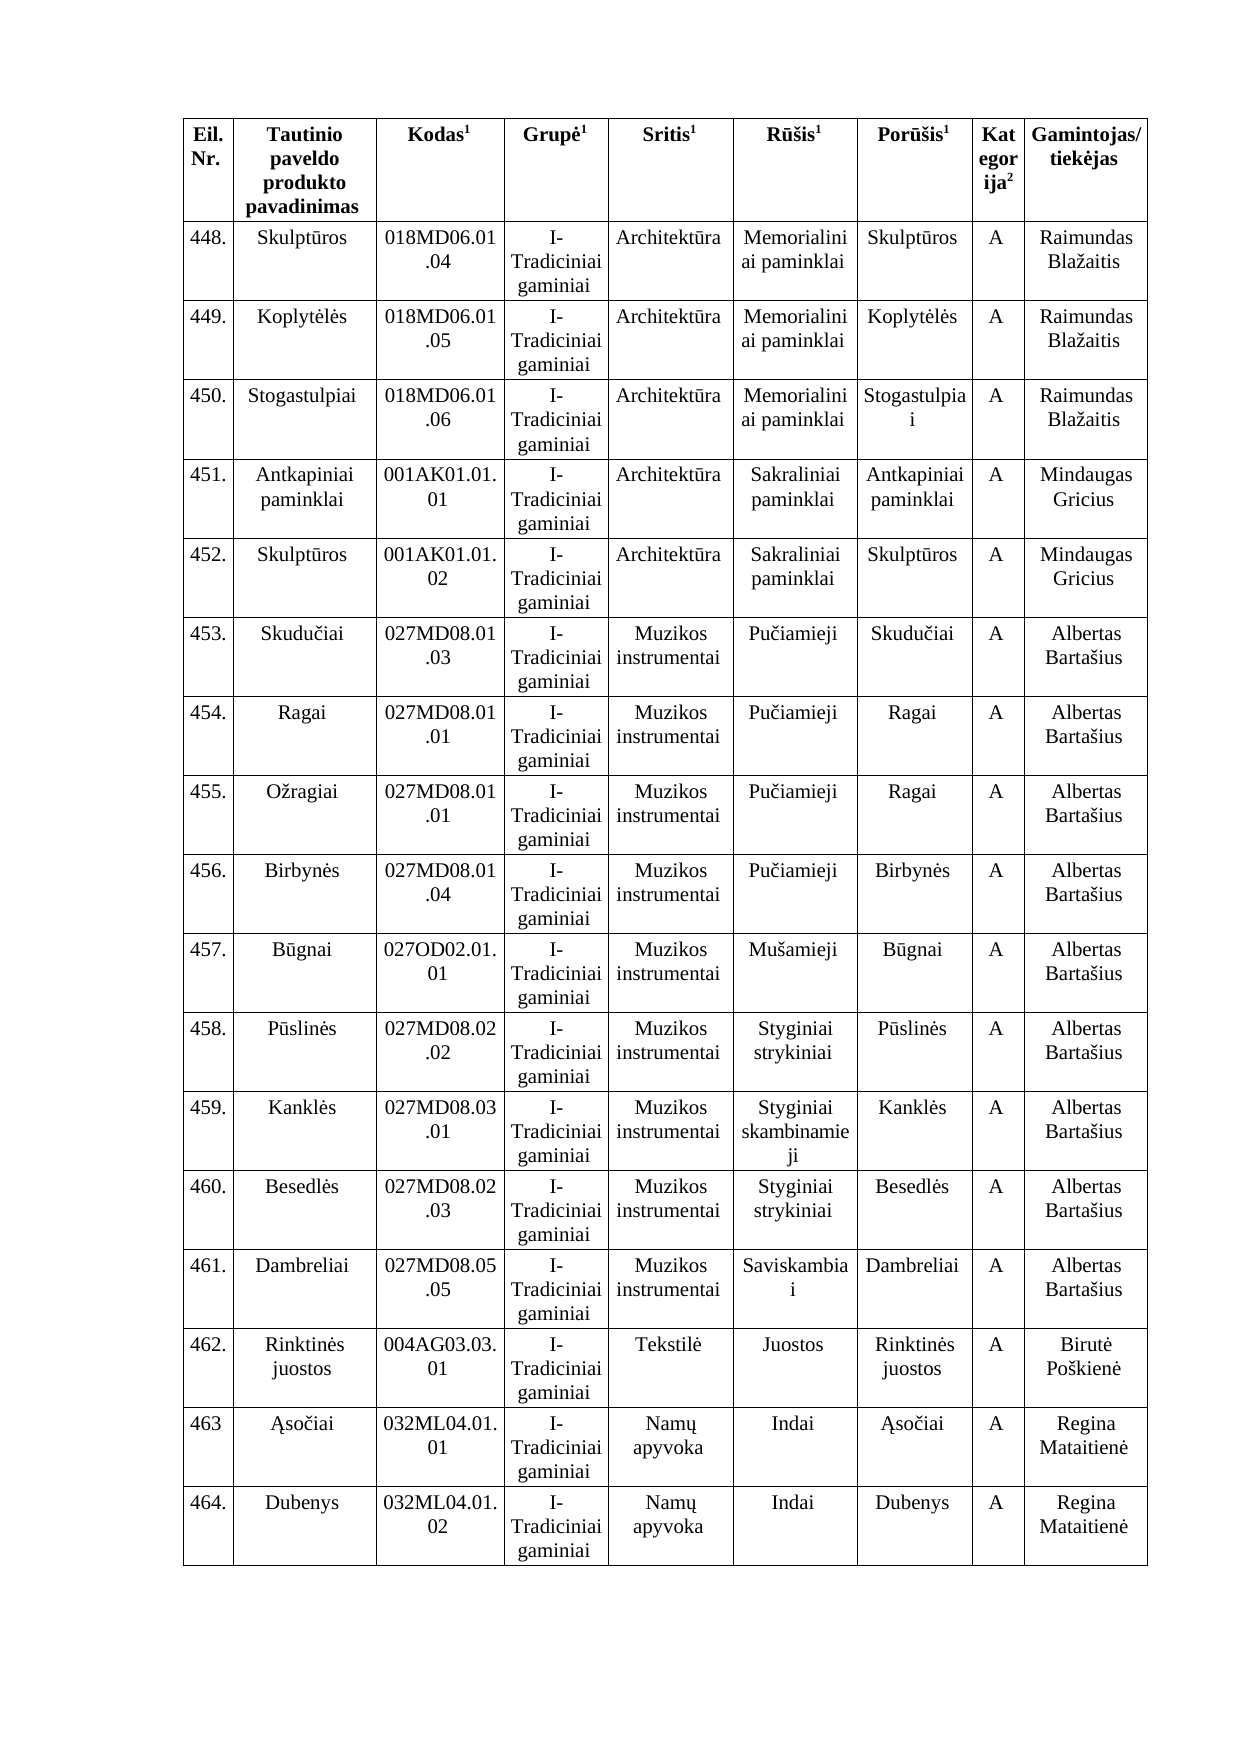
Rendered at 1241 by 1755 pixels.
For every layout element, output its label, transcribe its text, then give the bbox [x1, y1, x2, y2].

table_cell Architektūra [609, 460, 733, 537]
table_cell Albertas Bartašius [1025, 618, 1147, 696]
table_cell I-Tradiciniai gaminiai [505, 1250, 608, 1328]
table_cell Muzikos instrumentai [609, 1250, 733, 1328]
table_cell Raimundas Blažaitis [1025, 222, 1147, 300]
table_cell Architektūra [609, 539, 733, 617]
table_cell I-Tradiciniai gaminiai [505, 855, 608, 933]
table_cell Dambreliai [234, 1250, 376, 1328]
table_cell 027MD08.01.01 [377, 776, 504, 854]
table_cell Birutė Poškienė [1025, 1329, 1147, 1407]
table_cell Kanklės [858, 1092, 972, 1170]
table_cell Styginiai strykiniai [734, 1013, 857, 1091]
table_cell Ragai [234, 697, 376, 775]
table_cell Skudučiai [234, 618, 376, 696]
table_cell Memorialiniai paminklai [734, 380, 857, 458]
table_cell 027MD08.01.04 [377, 855, 504, 933]
table_cell Rinktinės juostos [858, 1329, 972, 1407]
table_cell Albertas Bartašius [1025, 855, 1147, 933]
table_cell 027MD08.05.05 [377, 1250, 504, 1328]
table_cell Tekstilė [609, 1329, 733, 1407]
table_cell Skulptūros [234, 539, 376, 617]
table_cell A [973, 855, 1024, 933]
table_cell 452. [184, 539, 233, 617]
table_cell Antkapiniai paminklai [234, 460, 376, 537]
table_cell Architektūra [609, 222, 733, 300]
table_cell Pučiamieji [734, 855, 857, 933]
table_cell 018MD06.01.04 [377, 222, 504, 300]
table_cell Albertas Bartašius [1025, 1092, 1147, 1170]
table_cell A [973, 1487, 1024, 1565]
table_cell 001AK01.01.01 [377, 460, 504, 537]
table_cell Stogastulpiai [858, 380, 972, 458]
table_cell 456. [184, 855, 233, 933]
table_cell 027MD08.01.03 [377, 618, 504, 696]
table_cell A [973, 1092, 1024, 1170]
table_cell Rinktinės juostos [234, 1329, 376, 1407]
table_cell Regina Mataitienė [1025, 1408, 1147, 1486]
table_cell Muzikos instrumentai [609, 1092, 733, 1170]
table_cell A [973, 539, 1024, 617]
table_cell Būgnai [234, 934, 376, 1012]
table_header Porūšis1 [858, 119, 972, 221]
table_cell 027MD08.01.01 [377, 697, 504, 775]
table_cell Architektūra [609, 301, 733, 379]
table_cell Muzikos instrumentai [609, 1171, 733, 1249]
table_cell Albertas Bartašius [1025, 776, 1147, 854]
table_cell 455. [184, 776, 233, 854]
table_cell A [973, 460, 1024, 537]
table_cell Stogastulpiai [234, 380, 376, 458]
table_cell Styginiai strykiniai [734, 1171, 857, 1249]
table_cell Birbynės [234, 855, 376, 933]
table_cell Muzikos instrumentai [609, 776, 733, 854]
table_cell Memorialiniai paminklai [734, 301, 857, 379]
table_cell I-Tradiciniai gaminiai [505, 618, 608, 696]
table_cell Pūslinės [234, 1013, 376, 1091]
table_cell Namų apyvoka [609, 1408, 733, 1486]
table_cell Juostos [734, 1329, 857, 1407]
table_cell 004AG03.03.01 [377, 1329, 504, 1407]
table_header Eil. Nr. [184, 119, 233, 221]
table_cell Sakraliniai paminklai [734, 539, 857, 617]
table_cell Styginiai skambinamieji [734, 1092, 857, 1170]
table_cell Koplytėlės [234, 301, 376, 379]
table_header Gamintojas/ tiekėjas [1025, 119, 1147, 221]
table_cell 453. [184, 618, 233, 696]
table_cell Mindaugas Gricius [1025, 539, 1147, 617]
table_cell 032ML04.01.01 [377, 1408, 504, 1486]
table_cell A [973, 934, 1024, 1012]
table_cell Dambreliai [858, 1250, 972, 1328]
table_cell Skulptūros [858, 539, 972, 617]
table_cell 018MD06.01.06 [377, 380, 504, 458]
table_cell A [973, 697, 1024, 775]
table_cell Skulptūros [234, 222, 376, 300]
table_cell 464. [184, 1487, 233, 1565]
table_header Grupė1 [505, 119, 608, 221]
table_cell Sakraliniai paminklai [734, 460, 857, 537]
table_cell 459. [184, 1092, 233, 1170]
table_cell Muzikos instrumentai [609, 618, 733, 696]
table_cell Regina Mataitienė [1025, 1487, 1147, 1565]
table_cell Albertas Bartašius [1025, 1013, 1147, 1091]
table_cell A [973, 1329, 1024, 1407]
table_cell Ąsočiai [858, 1408, 972, 1486]
table_cell 460. [184, 1171, 233, 1249]
table_cell A [973, 1408, 1024, 1486]
table_cell Albertas Bartašius [1025, 1171, 1147, 1249]
table_cell Koplytėlės [858, 301, 972, 379]
table_cell Indai [734, 1487, 857, 1565]
table_cell Raimundas Blažaitis [1025, 380, 1147, 458]
table_cell Pučiamieji [734, 776, 857, 854]
table_cell Ragai [858, 697, 972, 775]
table_cell Būgnai [858, 934, 972, 1012]
table_cell Muzikos instrumentai [609, 934, 733, 1012]
table_header Tautinio paveldo produkto pavadinimas [234, 119, 376, 221]
table_cell Kanklės [234, 1092, 376, 1170]
table_cell A [973, 380, 1024, 458]
table_cell Antkapiniai paminklai [858, 460, 972, 537]
table_header Kategorija2 [973, 119, 1024, 221]
table_cell Muzikos instrumentai [609, 1013, 733, 1091]
table_cell Muzikos instrumentai [609, 855, 733, 933]
table_cell 457. [184, 934, 233, 1012]
table_cell Skudučiai [858, 618, 972, 696]
table_cell Pūslinės [858, 1013, 972, 1091]
table_cell A [973, 1171, 1024, 1249]
table_header Sritis1 [609, 119, 733, 221]
table_header Kodas1 [377, 119, 504, 221]
table_cell Pučiamieji [734, 618, 857, 696]
table_cell I-Tradiciniai gaminiai [505, 380, 608, 458]
table_cell Muzikos instrumentai [609, 697, 733, 775]
table_cell 463 [184, 1408, 233, 1486]
table_cell I-Tradiciniai gaminiai [505, 1092, 608, 1170]
table_cell 448. [184, 222, 233, 300]
table_cell Mindaugas Gricius [1025, 460, 1147, 537]
table_cell 027OD02.01.01 [377, 934, 504, 1012]
table_cell Albertas Bartašius [1025, 1250, 1147, 1328]
table_cell Memorialiniai paminklai [734, 222, 857, 300]
table_cell I-Tradiciniai gaminiai [505, 1408, 608, 1486]
table_cell 001AK01.01.02 [377, 539, 504, 617]
table_cell Besedlės [858, 1171, 972, 1249]
table_cell Birbynės [858, 855, 972, 933]
table_cell Raimundas Blažaitis [1025, 301, 1147, 379]
table_cell 018MD06.01.05 [377, 301, 504, 379]
table_cell I-Tradiciniai gaminiai [505, 1013, 608, 1091]
table_cell Namų apyvoka [609, 1487, 733, 1565]
table_cell Albertas Bartašius [1025, 697, 1147, 775]
table_cell A [973, 776, 1024, 854]
table_cell A [973, 1250, 1024, 1328]
table_cell Saviskambiai [734, 1250, 857, 1328]
table_cell 032ML04.01.02 [377, 1487, 504, 1565]
table_cell Besedlės [234, 1171, 376, 1249]
table_cell 027MD08.02.03 [377, 1171, 504, 1249]
table_cell Indai [734, 1408, 857, 1486]
table_cell I-Tradiciniai gaminiai [505, 460, 608, 537]
table_cell Architektūra [609, 380, 733, 458]
table_cell Ožragiai [234, 776, 376, 854]
table_cell Dubenys [858, 1487, 972, 1565]
table_cell 462. [184, 1329, 233, 1407]
table_cell 461. [184, 1250, 233, 1328]
table_cell I-Tradiciniai gaminiai [505, 776, 608, 854]
table_cell A [973, 301, 1024, 379]
table_cell I-Tradiciniai gaminiai [505, 1329, 608, 1407]
table_cell I-Tradiciniai gaminiai [505, 301, 608, 379]
table_cell 027MD08.03.01 [377, 1092, 504, 1170]
table_cell 451. [184, 460, 233, 537]
table_cell A [973, 618, 1024, 696]
table_cell I-Tradiciniai gaminiai [505, 1171, 608, 1249]
table_cell I-Tradiciniai gaminiai [505, 1487, 608, 1565]
table_header Rūšis1 [734, 119, 857, 221]
table_cell Skulptūros [858, 222, 972, 300]
table_cell 458. [184, 1013, 233, 1091]
table_cell 449. [184, 301, 233, 379]
table_cell A [973, 1013, 1024, 1091]
table_cell Mušamieji [734, 934, 857, 1012]
table_cell Dubenys [234, 1487, 376, 1565]
table_cell A [973, 222, 1024, 300]
table_cell I-Tradiciniai gaminiai [505, 539, 608, 617]
table_cell 454. [184, 697, 233, 775]
table_cell 027MD08.02.02 [377, 1013, 504, 1091]
table_cell Ąsočiai [234, 1408, 376, 1486]
table_cell Albertas Bartašius [1025, 934, 1147, 1012]
table_cell Ragai [858, 776, 972, 854]
table_cell I-Tradiciniai gaminiai [505, 222, 608, 300]
table_cell 450. [184, 380, 233, 458]
table_cell I-Tradiciniai gaminiai [505, 697, 608, 775]
table_cell Pučiamieji [734, 697, 857, 775]
table_cell I-Tradiciniai gaminiai [505, 934, 608, 1012]
